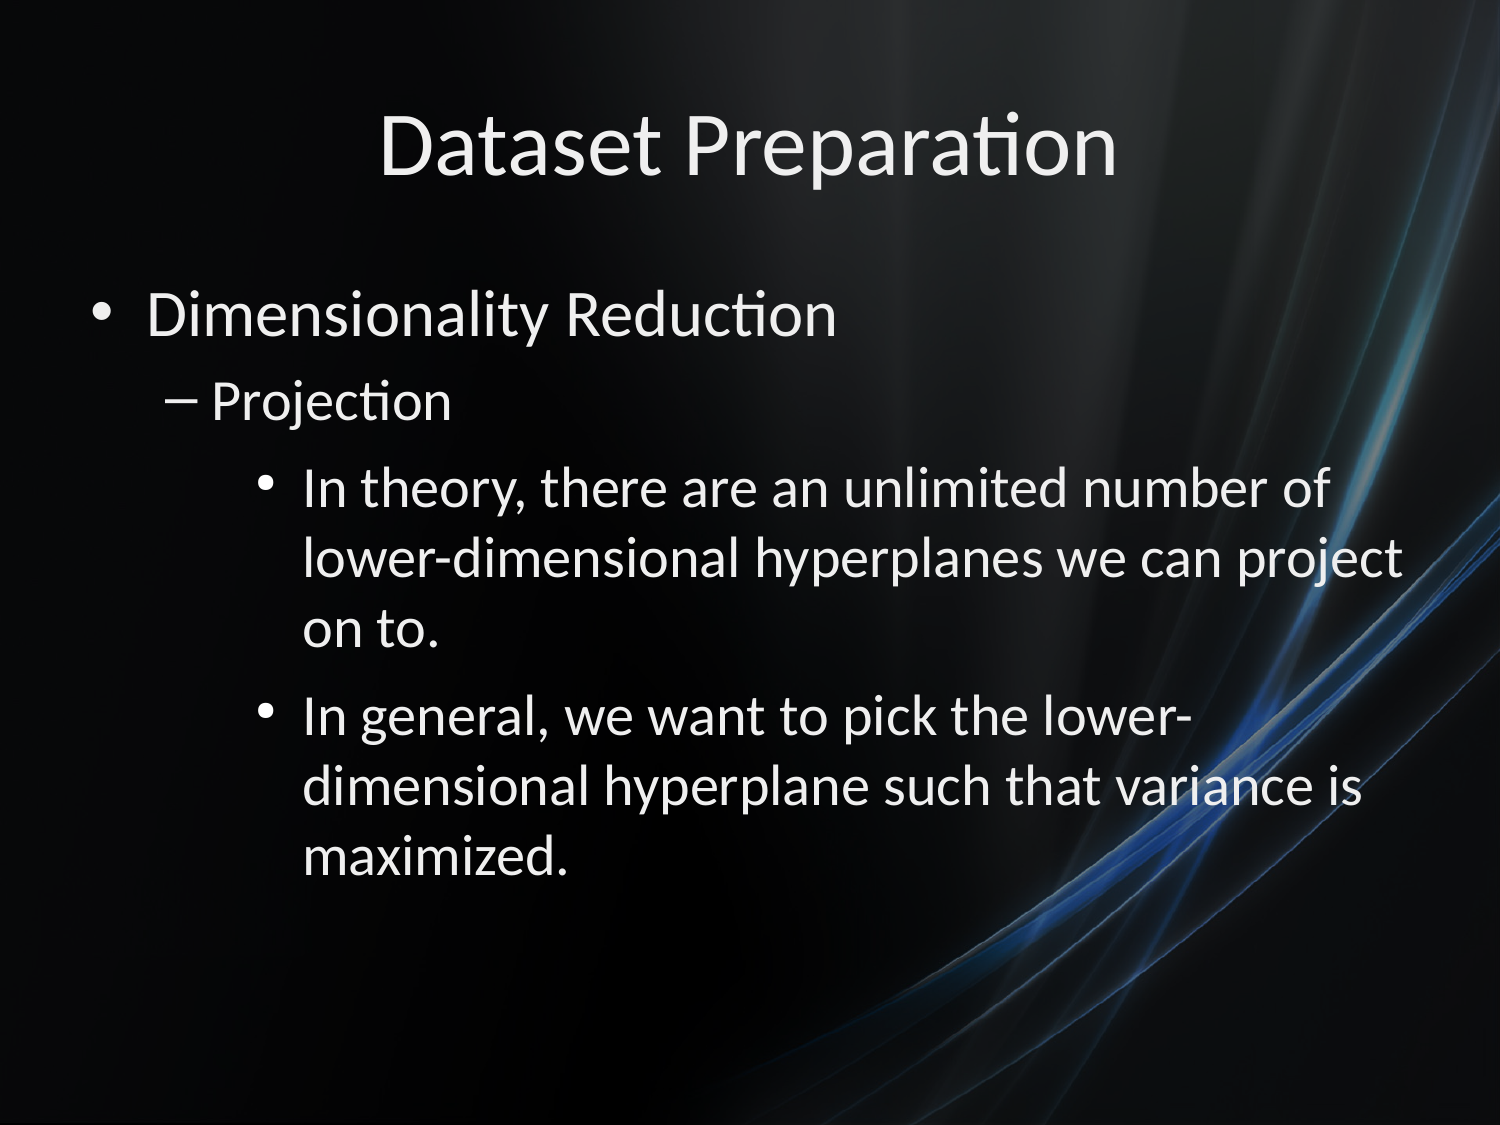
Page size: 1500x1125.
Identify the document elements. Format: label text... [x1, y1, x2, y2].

list Dimensionality Reduction Projection In theory, there are an unlimited number of lower-dimensional hyperplanes we can project on to. In general, we want to pick the lower-dimensional hyperplane such that variance is maximized. [75, 262, 1425, 1005]
title Dataset Preparation [75, 45, 1425, 233]
picture [0, 0, 1500, 1125]
